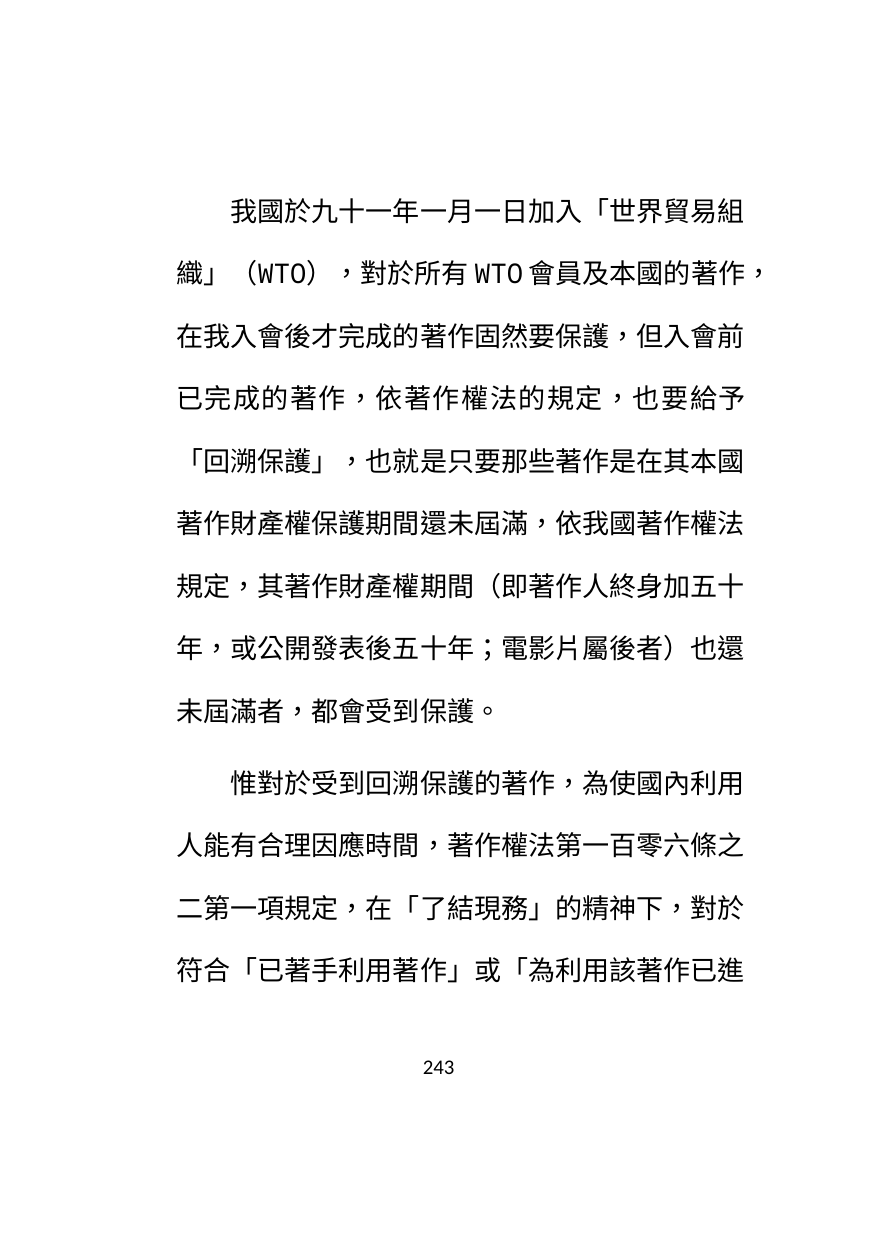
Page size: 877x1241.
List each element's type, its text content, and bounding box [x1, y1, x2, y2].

text 我國於九十一年一月一日加入「世界貿易組織」（WTO），對於所有WTO會員及本國的著作，在我入會後才完成的著作固然要保護，但入會前已完成的著作，依著作權法的規定，也要給予「回溯保護」，也就是只要那些著作是在其本國著作財產權保護期間還未屆滿，依我國著作權法規定，其著作財產權期間（即著作人終身加五十年，或公開發表後五十年；電影片屬後者）也還未屆滿者，都會受到保護。 [176, 168, 745, 730]
text 惟對於受到回溯保護的著作，為使國內利用人能有合理因應時間，著作權法第一百零六條之二第一項規定，在「了結現務」的精神下，對於符合「已著手利用著作」或「為利用該著作已進 [176, 740, 745, 990]
